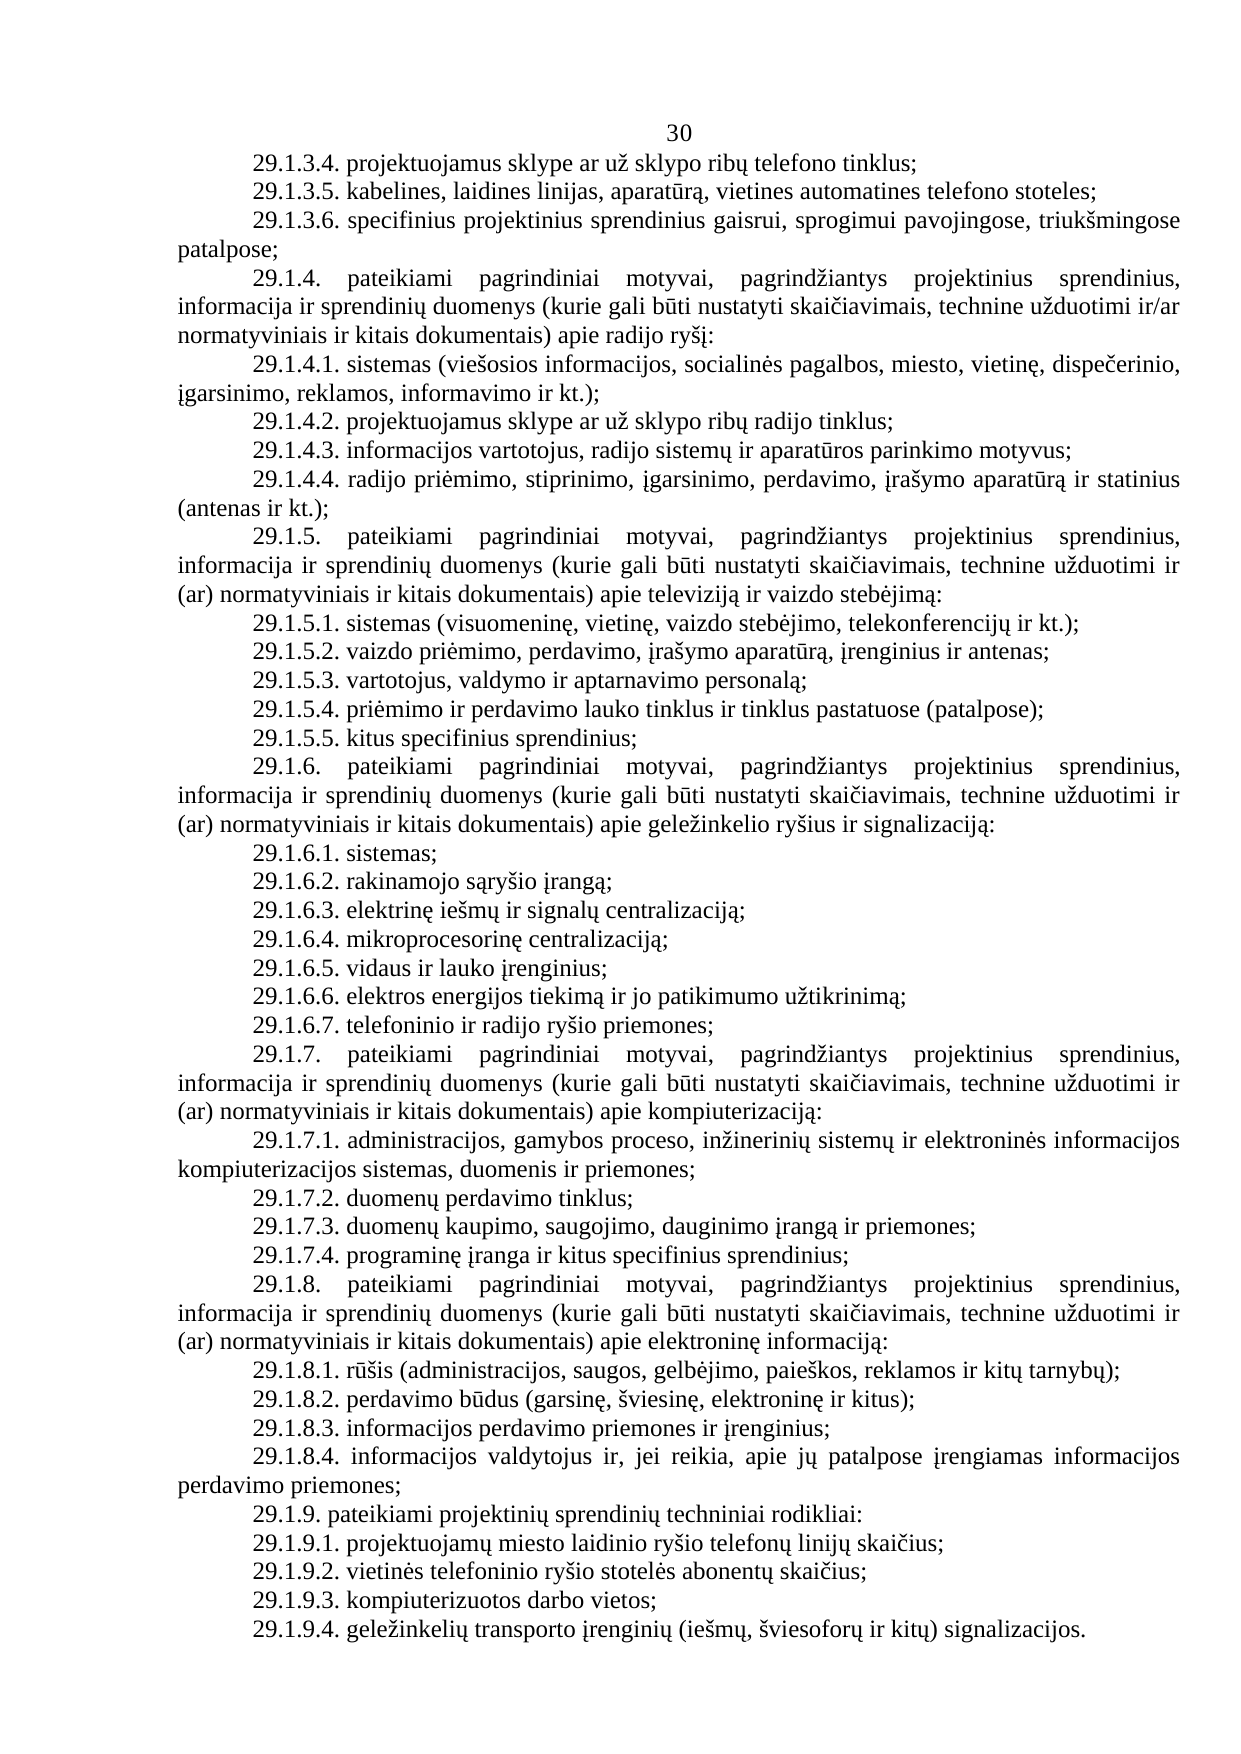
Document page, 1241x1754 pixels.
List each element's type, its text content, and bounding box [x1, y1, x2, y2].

text 29.1.6. pateikiami pagrindiniai motyvai, pagrindžiantys projektinius sprendinius, informacija ir sprendinių duomenys (kurie gali būti nustatyti skaičiavimais, technine užduotimi ir (ar) normatyviniais ir kitais dokumentais) apie geležinkelio ryšius ir signalizaciją: [177, 751, 1181, 838]
text 29.1.5.2. vaizdo priėmimo, perdavimo, įrašymo aparatūrą, įrenginius ir antenas; [177, 636, 1181, 665]
text 29.1.3.5. kabelines, laidines linijas, aparatūrą, vietines automatines telefono stoteles; [177, 176, 1181, 205]
text 29.1.8.1. rūšis (administracijos, saugos, gelbėjimo, paieškos, reklamos ir kitų tarnybų); [177, 1355, 1181, 1384]
text 29.1.9. pateikiami projektinių sprendinių techniniai rodikliai: [177, 1499, 1181, 1528]
text 29.1.5.1. sistemas (visuomeninę, vietinę, vaizdo stebėjimo, telekonferencijų ir kt.); [177, 608, 1181, 636]
text 29.1.8.2. perdavimo būdus (garsinę, šviesinę, elektroninę ir kitus); [177, 1384, 1181, 1413]
text 29.1.8.3. informacijos perdavimo priemones ir įrenginius; [177, 1413, 1181, 1441]
text 29.1.6.6. elektros energijos tiekimą ir jo patikimumo užtikrinimą; [177, 981, 1181, 1010]
text 29.1.9.1. projektuojamų miesto laidinio ryšio telefonų linijų skaičius; [177, 1528, 1181, 1556]
text 29.1.4.4. radijo priėmimo, stiprinimo, įgarsinimo, perdavimo, įrašymo aparatūrą ir statinius (antenas ir kt.); [177, 464, 1181, 521]
text 29.1.6.4. mikroprocesorinę centralizaciją; [177, 924, 1181, 953]
text 29.1.4.1. sistemas (viešosios informacijos, socialinės pagalbos, miesto, vietinę, dispečerinio, įgarsinimo, reklamos, informavimo ir kt.); [177, 349, 1181, 406]
text 29.1.5.5. kitus specifinius sprendinius; [177, 723, 1181, 751]
text 29.1.3.4. projektuojamus sklype ar už sklypo ribų telefono tinklus; [177, 148, 1181, 176]
text 29.1.4. pateikiami pagrindiniai motyvai, pagrindžiantys projektinius sprendinius, informacija ir sprendinių duomenys (kurie gali būti nustatyti skaičiavimais, technine užduotimi ir/ar normatyviniais ir kitais dokumentais) apie radijo ryšį: [177, 263, 1181, 349]
text 29.1.8. pateikiami pagrindiniai motyvai, pagrindžiantys projektinius sprendinius, informacija ir sprendinių duomenys (kurie gali būti nustatyti skaičiavimais, technine užduotimi ir (ar) normatyviniais ir kitais dokumentais) apie elektroninę informaciją: [177, 1269, 1181, 1355]
text 29.1.6.1. sistemas; [177, 838, 1181, 866]
text 29.1.5.4. priėmimo ir perdavimo lauko tinklus ir tinklus pastatuose (patalpose); [177, 694, 1181, 723]
text 29.1.3.6. specifinius projektinius sprendinius gaisrui, sprogimui pavojingose, triukšmingose patalpose; [177, 205, 1181, 263]
text 29.1.7.3. duomenų kaupimo, saugojimo, dauginimo įrangą ir priemones; [177, 1211, 1181, 1240]
text 29.1.9.4. geležinkelių transporto įrenginių (iešmų, šviesoforų ir kitų) signalizacijos. [177, 1614, 1181, 1643]
text 29.1.7. pateikiami pagrindiniai motyvai, pagrindžiantys projektinius sprendinius, informacija ir sprendinių duomenys (kurie gali būti nustatyti skaičiavimais, technine užduotimi ir (ar) normatyviniais ir kitais dokumentais) apie kompiuterizaciją: [177, 1039, 1181, 1125]
text 29.1.6.3. elektrinę iešmų ir signalų centralizaciją; [177, 895, 1181, 924]
text 29.1.7.1. administracijos, gamybos proceso, inžinerinių sistemų ir elektroninės informacijos kompiuterizacijos sistemas, duomenis ir priemones; [177, 1125, 1181, 1183]
text 29.1.5.3. vartotojus, valdymo ir aptarnavimo personalą; [177, 665, 1181, 694]
text 29.1.4.3. informacijos vartotojus, radijo sistemų ir aparatūros parinkimo motyvus; [177, 435, 1181, 464]
text 29.1.6.5. vidaus ir lauko įrenginius; [177, 953, 1181, 981]
text 29.1.8.4. informacijos valdytojus ir, jei reikia, apie jų patalpose įrengiamas informacijos perdavimo priemones; [177, 1441, 1181, 1499]
text 29.1.6.2. rakinamojo sąryšio įrangą; [177, 866, 1181, 895]
text 29.1.7.4. programinę įranga ir kitus specifinius sprendinius; [177, 1240, 1181, 1269]
text 29.1.9.2. vietinės telefoninio ryšio stotelės abonentų skaičius; [177, 1556, 1181, 1585]
text 29.1.5. pateikiami pagrindiniai motyvai, pagrindžiantys projektinius sprendinius, informacija ir sprendinių duomenys (kurie gali būti nustatyti skaičiavimais, technine užduotimi ir (ar) normatyviniais ir kitais dokumentais) apie televiziją ir vaizdo stebėjimą: [177, 521, 1181, 608]
text 29.1.4.2. projektuojamus sklype ar už sklypo ribų radijo tinklus; [177, 406, 1181, 435]
text 29.1.9.3. kompiuterizuotos darbo vietos; [177, 1585, 1181, 1614]
text 29.1.6.7. telefoninio ir radijo ryšio priemones; [177, 1010, 1181, 1039]
text 29.1.7.2. duomenų perdavimo tinklus; [177, 1183, 1181, 1211]
